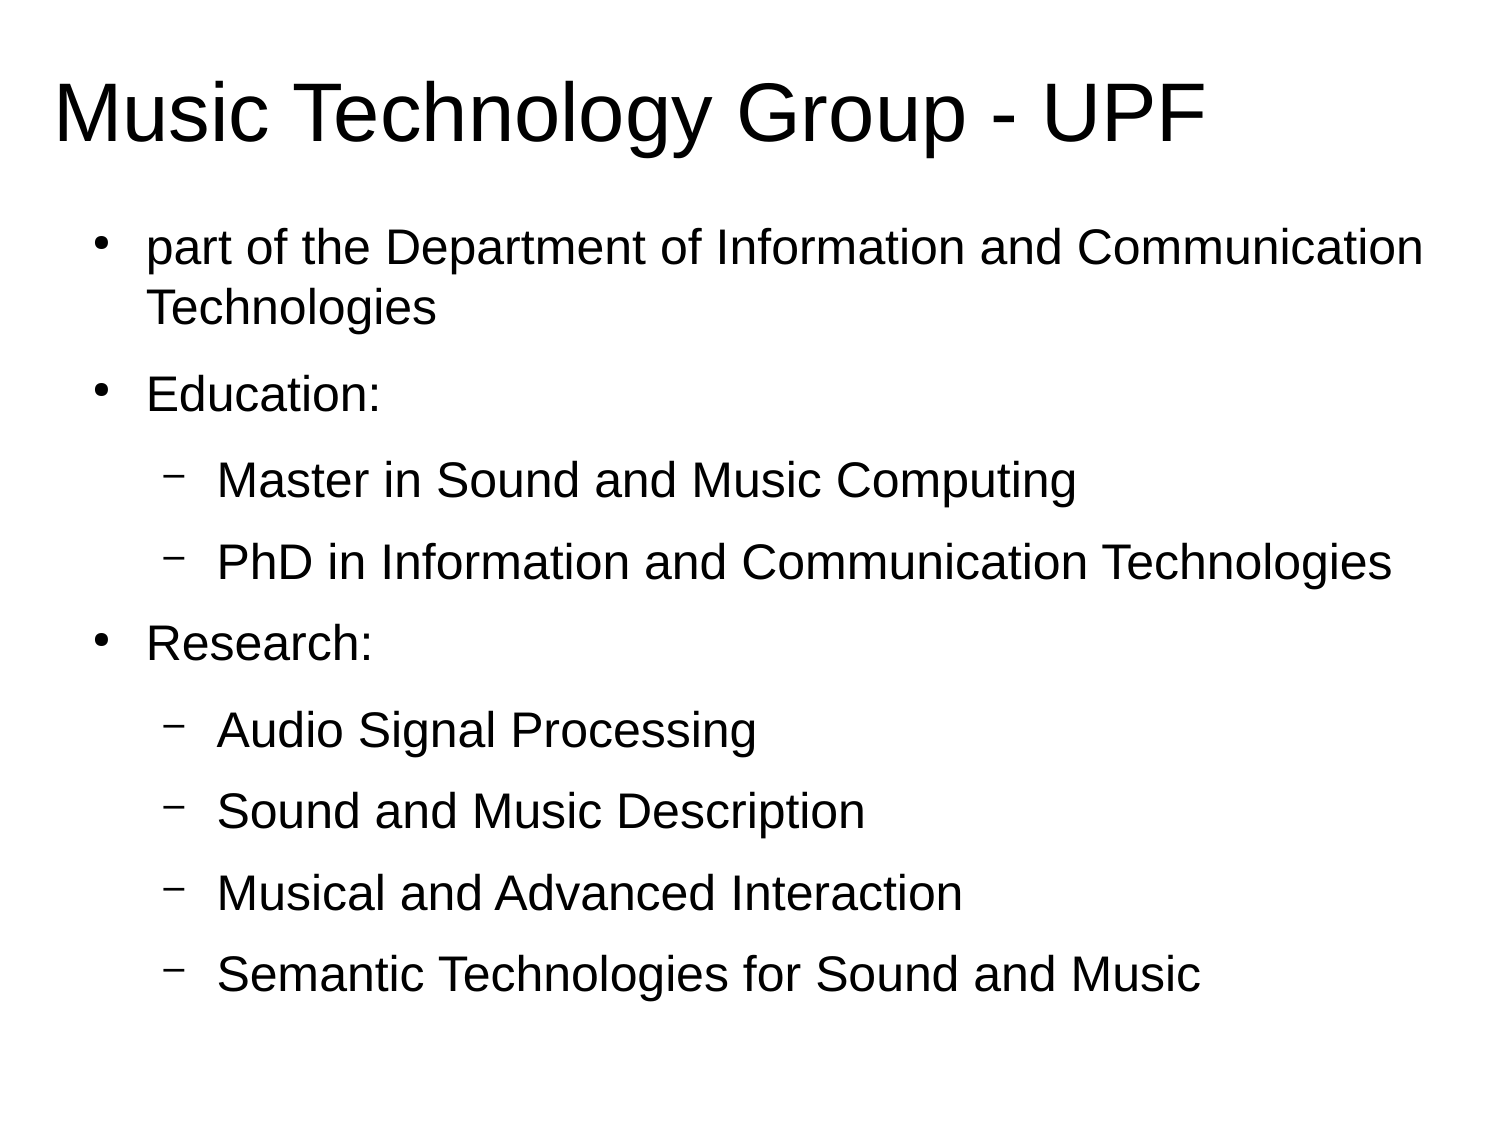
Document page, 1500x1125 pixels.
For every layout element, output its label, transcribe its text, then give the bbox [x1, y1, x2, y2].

list part of the Department of Information and Communication Technologies Education: Master in Sound and Music Computing PhD in Information and Communication Technologies Research: Audio Signal Processing Sound and Music Description Musical and Advanced Interaction Semantic Technologies for Sound and Music [75, 210, 1441, 991]
title Music Technology Group - UPF [53, 18, 1403, 207]
